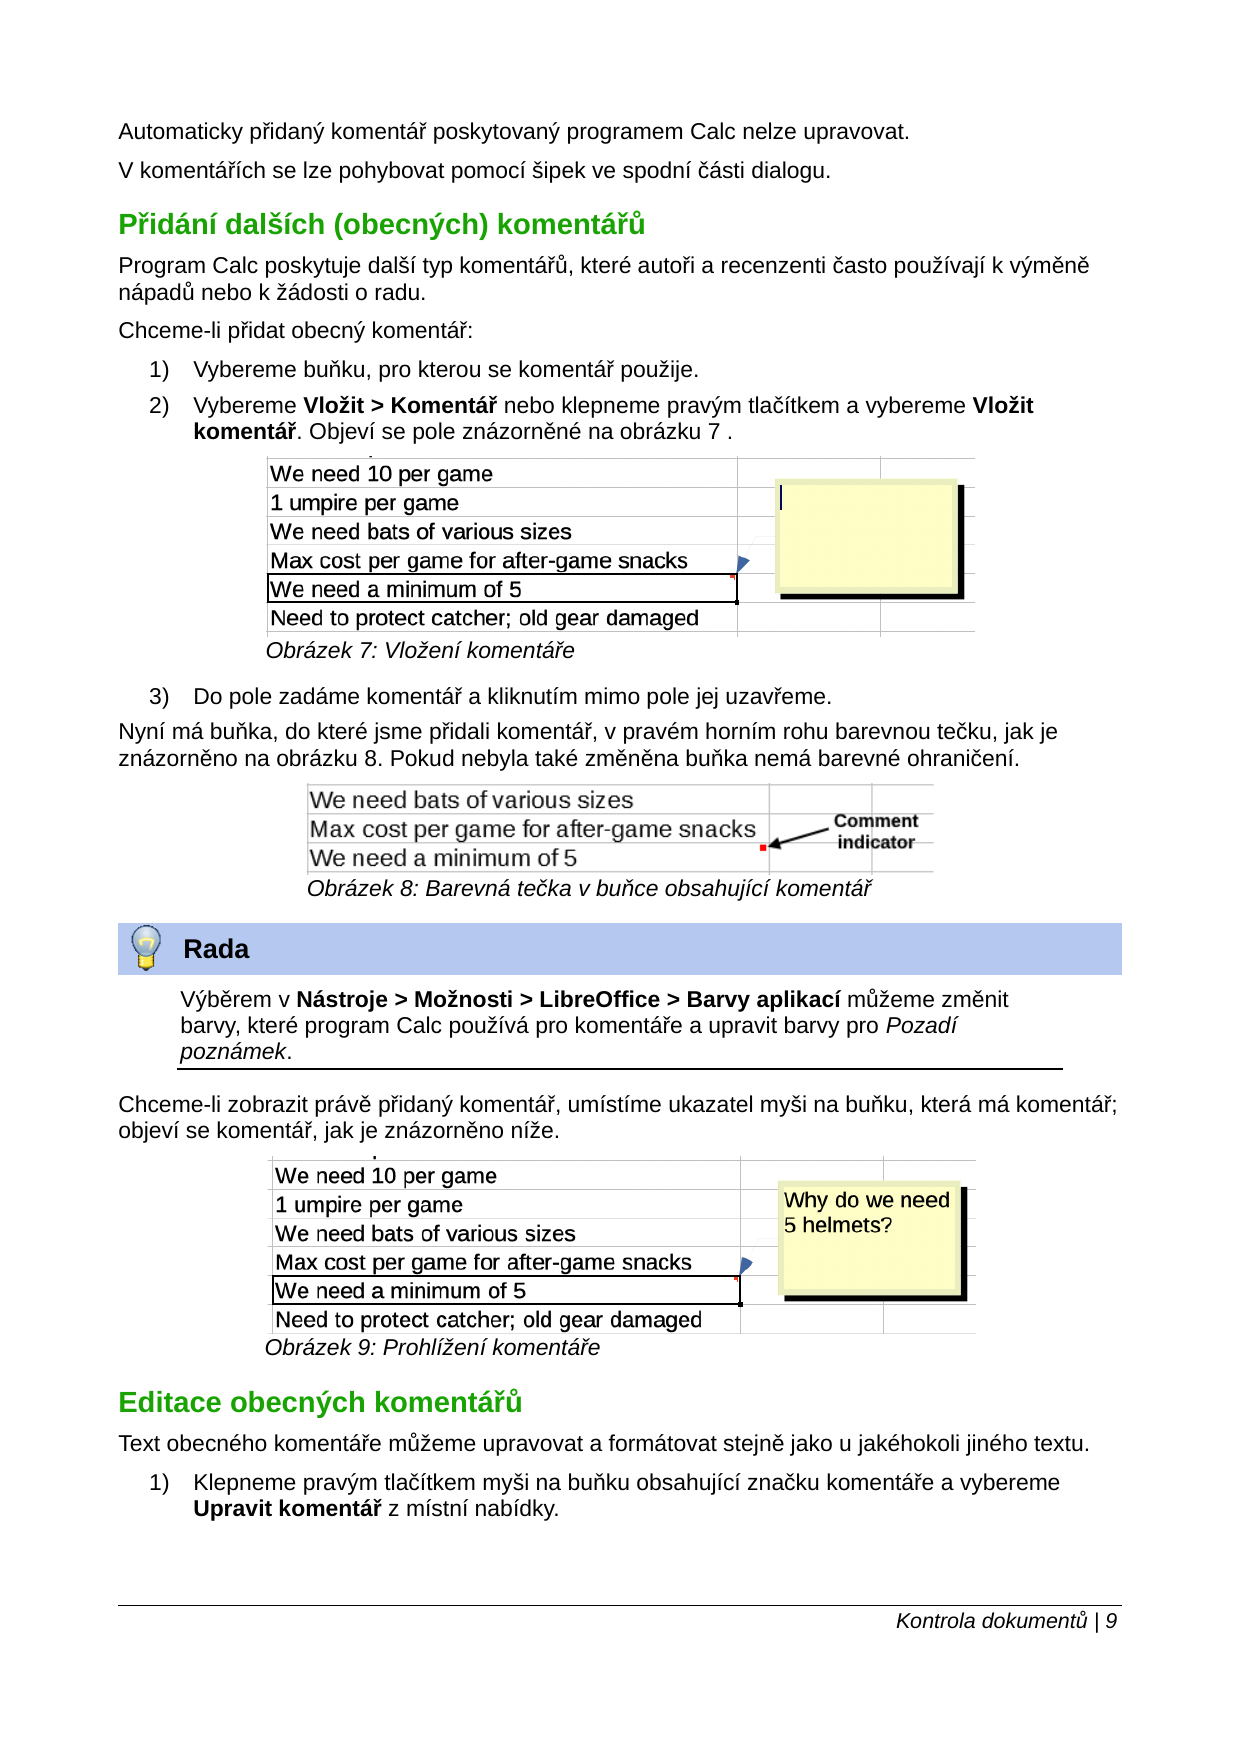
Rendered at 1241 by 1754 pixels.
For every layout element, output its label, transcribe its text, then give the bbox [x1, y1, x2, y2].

text Nyní má buňka, do které jsme přidali komentář, v pravém horním rohu barevnou tečku, jak je znázorněno na obrázku 8. Pokud nebyla také změněna buňka nemá barevné ohraničení. [118, 718, 1122, 771]
list Vybereme buňku, pro kterou se komentář použije. [169, 356, 1122, 383]
list Do pole zadáme komentář a kliknutím mimo pole jej uzavřeme. [169, 683, 1122, 709]
text Obrázek 8: Barevná tečka v buňce obsahující komentář [307, 875, 934, 901]
picture [267, 1156, 977, 1334]
text Obrázek 7: Vložení komentáře [265, 637, 975, 663]
list Klepneme pravým tlačítkem myši na buňku obsahující značku komentáře a vybereme Upravit komentář z místní nabídky. [169, 1469, 1122, 1522]
text Automaticky přidaný komentář poskytovaný programem Calc nelze upravovat. [118, 118, 1122, 144]
text Program Calc poskytuje další typ komentářů, které autoři a recenzenti často používají k výměně nápadů nebo k žádosti o radu. [118, 252, 1122, 305]
text V komentářích se lze pohybovat pomocí šipek ve spodní části dialogu. [118, 157, 1122, 183]
list Chceme-li přidat obecný komentář: [118, 317, 1122, 344]
text Obrázek 9: Prohlížení komentáře [264, 1334, 976, 1360]
picture [306, 783, 934, 875]
subtitle Přidání dalších (obecných) komentářů [118, 207, 1122, 241]
text Chceme-li zobrazit právě přidaný komentář, umístíme ukazatel myši na buňku, která má komentář; objeví se komentář, jak je znázorněno níže. [118, 1091, 1122, 1143]
picture [119, 923, 170, 974]
picture [266, 456, 975, 637]
text Výběrem v Nástroje > Možnosti > LibreOffice > Barvy aplikací můžeme změnit barvy, které program Calc používá pro komentáře a upravit barvy pro Pozadí poznámek. [177, 982, 1063, 1068]
list Vybereme Vložit > Komentář nebo klepneme pravým tlačítkem a vybereme Vložit komentář. Objeví se pole znázorněné na obrázku 7 . [169, 392, 1122, 444]
subtitle Editace obecných komentářů [118, 1385, 1122, 1418]
text Text obecného komentáře můžeme upravovat a formátovat stejně jako u jakéhokoli jiného textu. [118, 1430, 1122, 1457]
subtitle Rada [118, 923, 1122, 975]
